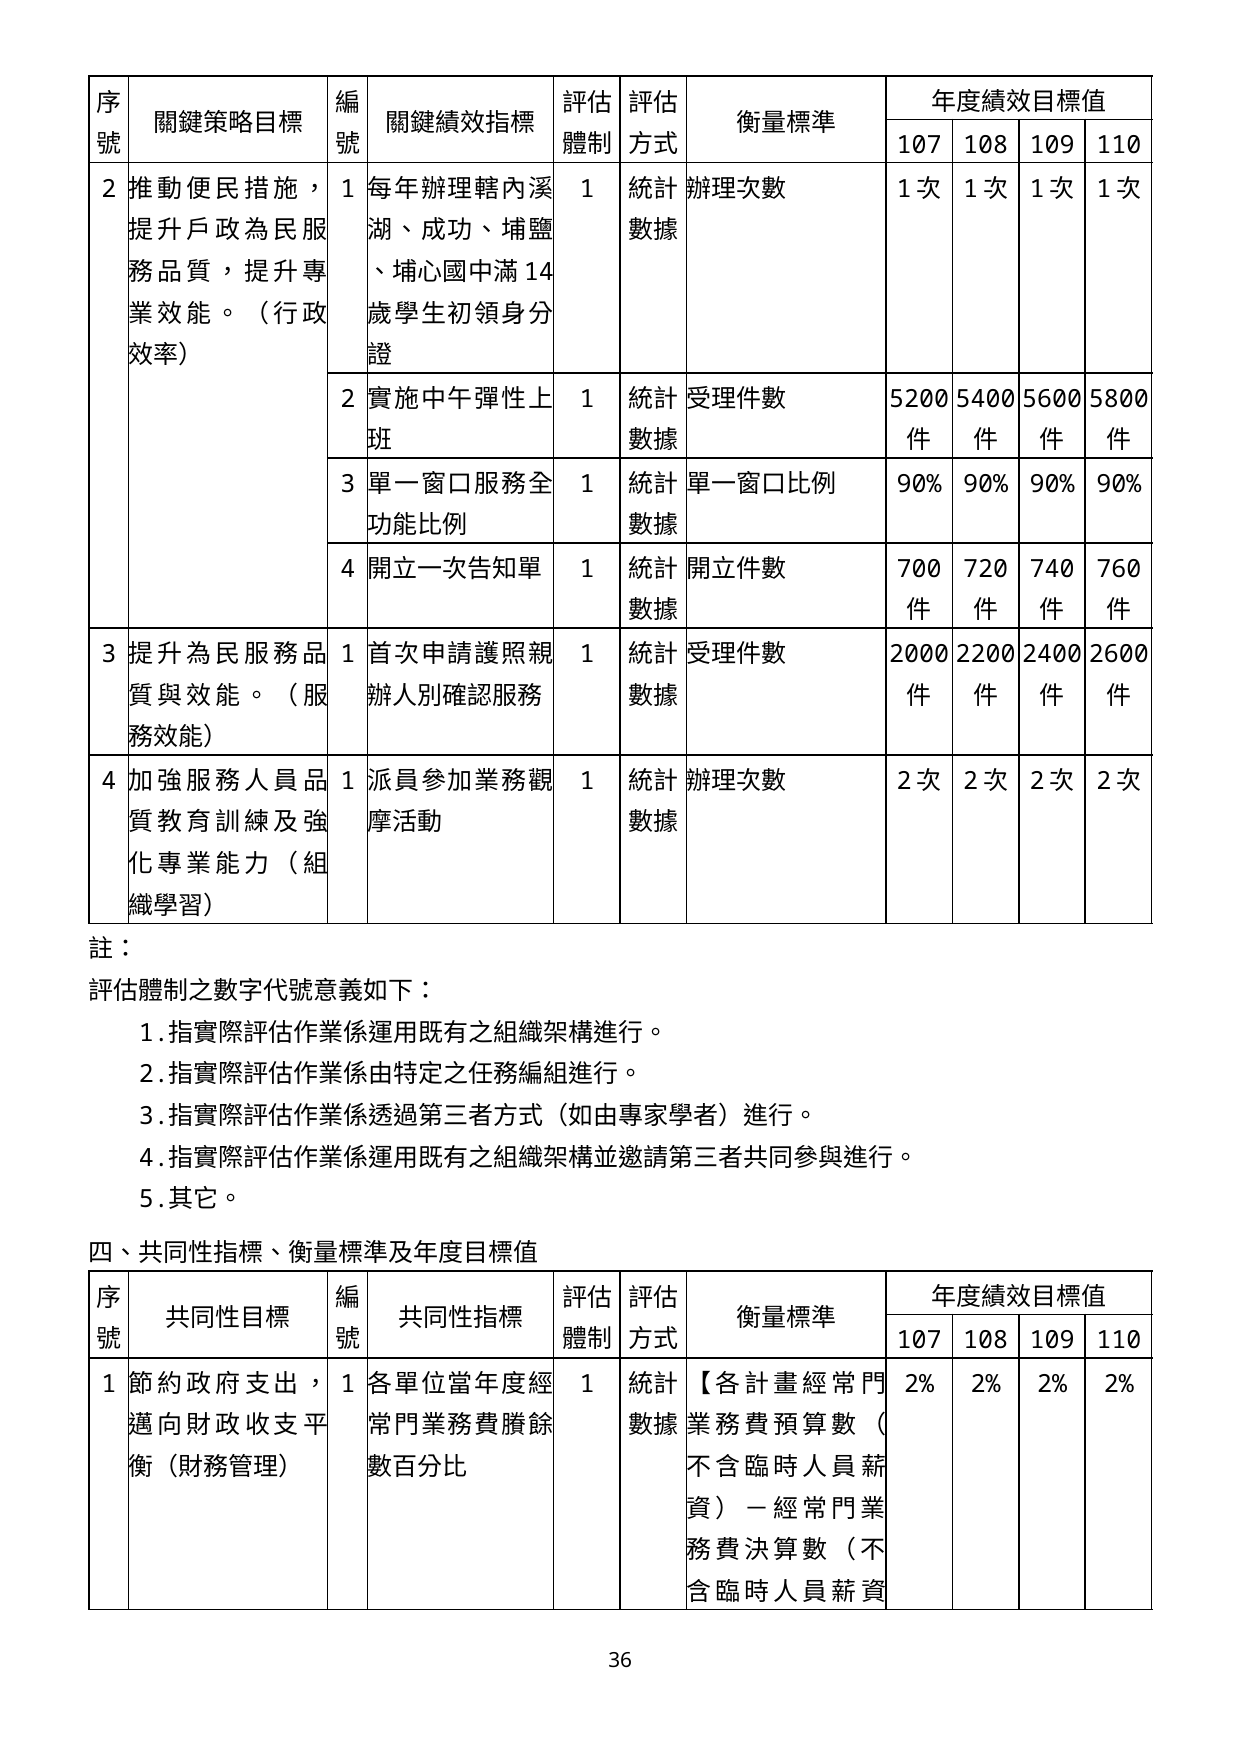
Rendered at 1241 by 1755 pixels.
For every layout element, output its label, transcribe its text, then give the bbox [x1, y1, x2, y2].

table_cell 加強服務人員品質教育訓練及強化專業能力（組織學習） [129, 756, 327, 922]
text 2.指實際評估作業係由特定之任務編組進行。 [89, 1049, 1152, 1091]
table_cell 720件 [953, 544, 1018, 627]
table_cell 1 [554, 1359, 619, 1609]
text 四、共同性指標、衡量標準及年度目標值 [89, 1228, 1152, 1270]
text 評估體制之數字代號意義如下： [89, 966, 1152, 1008]
table_cell 1次 [1086, 163, 1151, 372]
table_cell 2% [1020, 1359, 1084, 1609]
table_cell 90% [953, 459, 1018, 542]
table_cell 1 [554, 459, 619, 542]
table_cell 110 [1086, 1315, 1151, 1357]
table_header 關鍵策略目標 [129, 77, 327, 162]
table_cell 2次 [887, 756, 952, 922]
table_header 編號 [328, 1272, 367, 1357]
table_cell 1 [328, 163, 367, 372]
table_header 評估體制 [554, 1272, 619, 1357]
table_cell 2 [328, 374, 367, 457]
table_cell 辦理次數 [687, 163, 885, 372]
table_cell 2% [1086, 1359, 1151, 1609]
table_cell 統計數據 [621, 163, 686, 372]
table_header 衡量標準 [687, 1272, 885, 1357]
table_cell 700件 [887, 544, 952, 627]
table_cell 1 [554, 544, 619, 627]
table_cell 5600件 [1020, 374, 1084, 457]
table_header 評估體制 [554, 77, 619, 162]
table_cell 2200件 [953, 629, 1018, 754]
table_cell 5800件 [1086, 374, 1151, 457]
table_cell 推動便民措施，提升戶政為民服務品質，提升專業效能。（行政效率） [129, 163, 327, 627]
table_cell 109 [1020, 1315, 1084, 1357]
table_cell 2% [887, 1359, 952, 1609]
table_cell 2次 [1086, 756, 1151, 922]
table_cell 5400件 [953, 374, 1018, 457]
table_cell 108 [953, 120, 1018, 162]
table_cell 1次 [1020, 163, 1084, 372]
table_cell 2600件 [1086, 629, 1151, 754]
table_cell 108 [953, 1315, 1018, 1357]
table_cell 4 [90, 756, 128, 922]
table_cell 統計數據 [621, 1359, 686, 1609]
table_cell 實施中午彈性上班 [368, 374, 553, 457]
table_header 評估方式 [621, 77, 686, 162]
text 5.其它。 [89, 1174, 1152, 1216]
table_header 編號 [328, 77, 367, 162]
table_cell 開立件數 [687, 544, 885, 627]
table_cell 90% [1086, 459, 1151, 542]
table_cell 1 [328, 1359, 367, 1609]
table_cell 2000件 [887, 629, 952, 754]
table_cell 統計數據 [621, 544, 686, 627]
table_header 衡量標準 [687, 77, 885, 162]
table_cell 760件 [1086, 544, 1151, 627]
table_cell 統計數據 [621, 459, 686, 542]
table_cell 1次 [953, 163, 1018, 372]
table_cell 統計數據 [621, 629, 686, 754]
table_header 關鍵績效指標 [368, 77, 553, 162]
table_cell 統計數據 [621, 756, 686, 922]
table_cell 1 [328, 756, 367, 922]
table_cell 3 [90, 629, 128, 754]
table_cell 3 [328, 459, 367, 542]
table_cell 2400件 [1020, 629, 1084, 754]
table_cell 2% [953, 1359, 1018, 1609]
text 註： [89, 924, 1152, 966]
table_cell 107 [887, 1315, 952, 1357]
table_cell 5200件 [887, 374, 952, 457]
table_cell 各單位當年度經常門業務費賸餘數百分比 [368, 1359, 553, 1609]
table_cell 提升為民服務品質與效能。（服務效能） [129, 629, 327, 754]
table_cell 1 [554, 756, 619, 922]
table_cell 【各計畫經常門業務費預算數（不含臨時人員薪資）－經常門業務費決算數（不含臨時人員薪資 [687, 1359, 885, 1609]
table_cell 統計數據 [621, 374, 686, 457]
table_cell 740件 [1020, 544, 1084, 627]
table_cell 單一窗口服務全功能比例 [368, 459, 553, 542]
table_cell 1 [328, 629, 367, 754]
table_header 年度績效目標值 [887, 77, 1151, 118]
table_cell 1 [554, 374, 619, 457]
table_cell 2次 [1020, 756, 1084, 922]
table_cell 單一窗口比例 [687, 459, 885, 542]
text 3.指實際評估作業係透過第三者方式（如由專家學者）進行。 [89, 1091, 1152, 1133]
table_cell 90% [887, 459, 952, 542]
table_header 共同性目標 [129, 1272, 327, 1357]
table_cell 節約政府支出，邁向財政收支平衡（財務管理） [129, 1359, 327, 1609]
table_cell 2次 [953, 756, 1018, 922]
table_cell 1次 [887, 163, 952, 372]
table_header 序號 [90, 1272, 128, 1357]
table_cell 受理件數 [687, 629, 885, 754]
table_cell 110 [1086, 120, 1151, 162]
text 4.指實際評估作業係運用既有之組織架構並邀請第三者共同參與進行。 [89, 1133, 1152, 1174]
table_header 年度績效目標值 [887, 1272, 1151, 1313]
table_cell 開立一次告知單 [368, 544, 553, 627]
table_cell 1 [90, 1359, 128, 1609]
table_cell 辦理次數 [687, 756, 885, 922]
table_cell 4 [328, 544, 367, 627]
table_header 評估方式 [621, 1272, 686, 1357]
table_cell 1 [554, 629, 619, 754]
table_cell 107 [887, 120, 952, 162]
table_cell 每年辦理轄內溪湖、成功、埔鹽、埔心國中滿14歲學生初領身分證 [368, 163, 553, 372]
table_cell 首次申請護照親辦人別確認服務 [368, 629, 553, 754]
table_header 序號 [90, 77, 128, 162]
text 1.指實際評估作業係運用既有之組織架構進行。 [89, 1008, 1152, 1049]
table_cell 受理件數 [687, 374, 885, 457]
table_cell 109 [1020, 120, 1084, 162]
table_cell 2 [90, 163, 128, 627]
table_cell 派員參加業務觀摩活動 [368, 756, 553, 922]
table_cell 90% [1020, 459, 1084, 542]
table_cell 1 [554, 163, 619, 372]
table_header 共同性指標 [368, 1272, 553, 1357]
